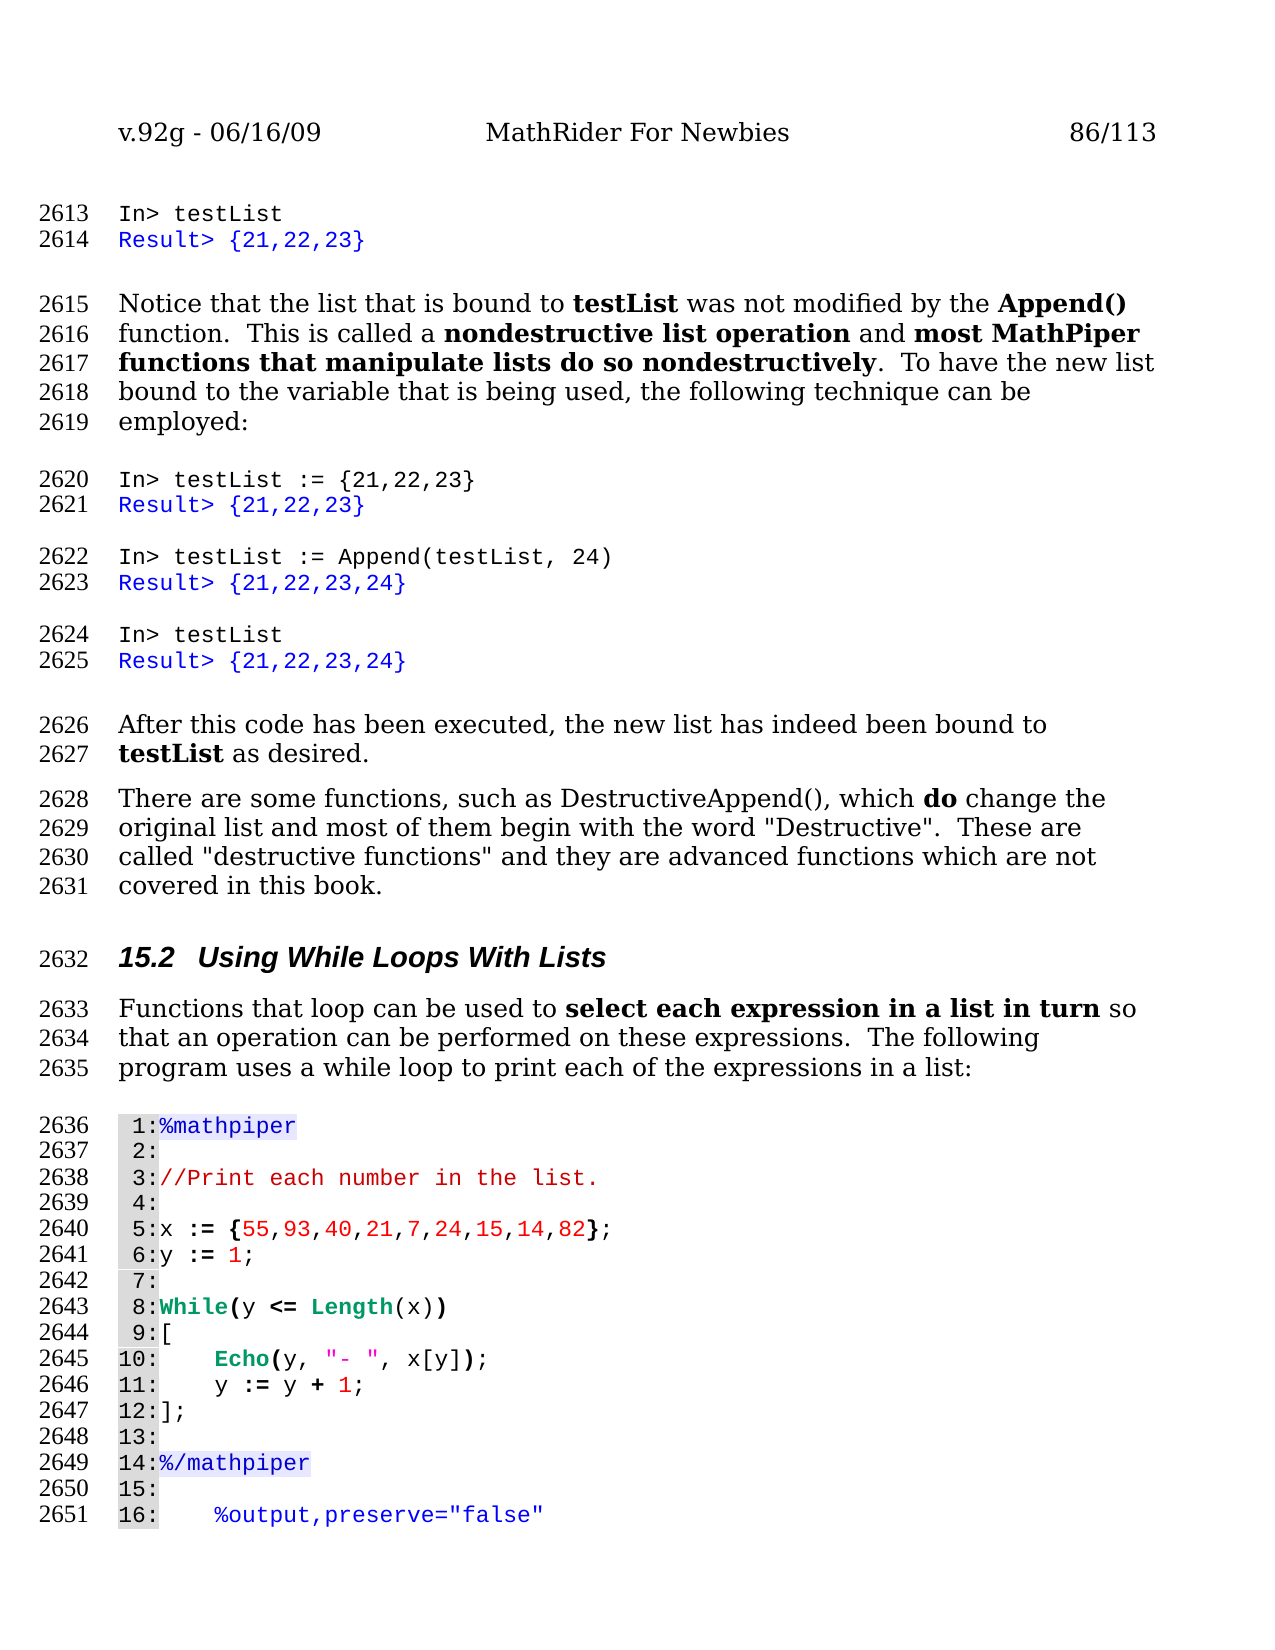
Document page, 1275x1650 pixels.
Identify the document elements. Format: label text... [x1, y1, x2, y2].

text There are some functions, such as DestructiveAppend(), which do change the original list and most of them begin with the word "Destructive". These are called "destructive functions" and they are advanced functions which are not covered in this book. [118, 784, 1157, 901]
text 4: [118, 1192, 1157, 1218]
text 3://Print each number in the list. [118, 1166, 1157, 1192]
text In> testList [118, 623, 1157, 649]
text 7: [118, 1269, 1157, 1296]
text 9:[ [118, 1321, 1157, 1347]
text 1:%mathpiper [118, 1114, 1157, 1140]
text Result> {21,22,23,24} [118, 572, 1157, 598]
text Result> {21,22,23} [118, 494, 1157, 520]
text Functions that loop can be used to select each expression in a list in turn so that an operation can be performed on these expressions. The following program uses a while loop to print each of the expressions in a list: [118, 994, 1157, 1082]
text After this code has been executed, the new list has indeed been bound to testList as desired. [118, 710, 1157, 769]
text 16: %output,preserve="false" [118, 1503, 1157, 1529]
text Notice that the list that is bound to testList was not modified by the Append() function. This is called a nondestructive list operation and most MathPiper functions that manipulate lists do so nondestructively. To have the new list bound to the variable that is being used, the following technique can be employed: [118, 289, 1157, 436]
text 8:While(y <= Length(x)) [118, 1296, 1157, 1321]
text Result> {21,22,23,24} [118, 649, 1157, 675]
text 15: [118, 1477, 1157, 1503]
text In> testList [118, 203, 1157, 229]
text Result> {21,22,23} [118, 229, 1157, 254]
text 11: y := y + 1; [118, 1373, 1157, 1399]
text 6:y := 1; [118, 1244, 1157, 1269]
text 12:]; [118, 1399, 1157, 1425]
text 2: [118, 1140, 1157, 1166]
subtitle Using While Loops With Lists [118, 940, 1157, 973]
text 14:%/mathpiper [118, 1451, 1157, 1477]
text 5:x := {55,93,40,21,7,24,15,14,82}; [118, 1218, 1157, 1244]
text 13: [118, 1425, 1157, 1451]
text 10: Echo(y, "- ", x[y]); [118, 1347, 1157, 1373]
text In> testList := {21,22,23} [118, 468, 1157, 494]
text In> testList := Append(testList, 24) [118, 546, 1157, 572]
